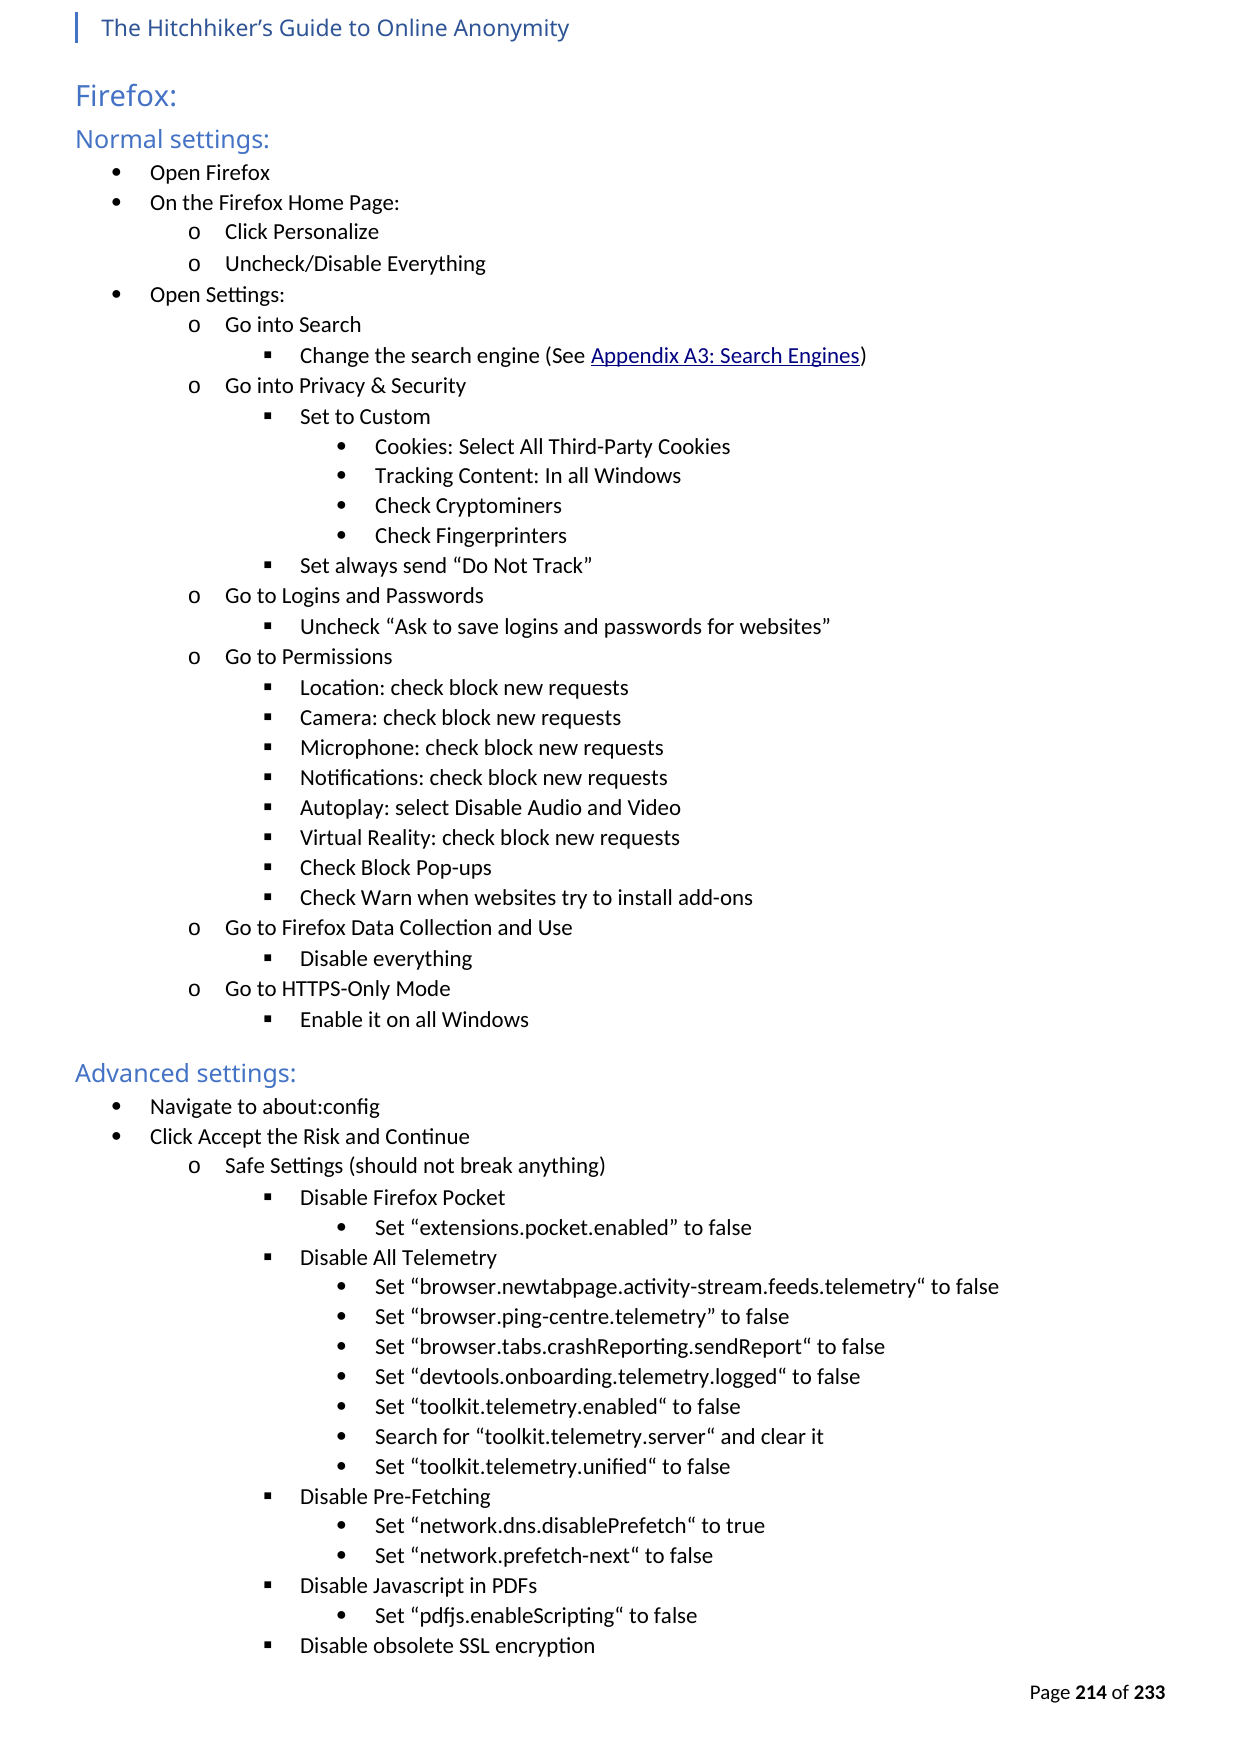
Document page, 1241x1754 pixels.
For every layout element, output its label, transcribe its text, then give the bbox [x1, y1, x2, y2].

list Enable it on all Windows [262, 1005, 1165, 1033]
list Click Personalize [187, 217, 1165, 247]
list Go to Logins and Passwords [187, 581, 1165, 610]
list Uncheck “Ask to save logins and passwords for websites” [262, 612, 1165, 640]
list Open Firefox [112, 158, 1165, 186]
list Click Accept the Risk and Continue [112, 1122, 1165, 1150]
list Go into Privacy & Security [187, 371, 1165, 400]
list Set “browser.ping-centre.telemetry” to false [337, 1302, 1165, 1330]
list Search for “toolkit.telemetry.server“ and clear it [337, 1422, 1165, 1450]
subtitle Advanced settings: [75, 1056, 1165, 1089]
list Location: check block new requests [262, 673, 1165, 701]
list Disable obsolete SSL encryption [262, 1631, 1165, 1659]
list Check Cryptominers [337, 492, 1165, 519]
subtitle Normal settings: [75, 121, 1165, 155]
list Set “network.prefetch-next“ to false [337, 1542, 1165, 1569]
list Virtual Reality: check block new requests [262, 823, 1165, 851]
list Set “browser.newtabpage.activity-stream.feeds.telemetry“ to false [337, 1272, 1165, 1301]
list Set “devtools.onboarding.telemetry.logged“ to false [337, 1362, 1165, 1390]
list Disable All Telemetry [262, 1243, 1165, 1271]
list Set “browser.tabs.crashReporting.sendReport“ to false [337, 1332, 1165, 1360]
list Set to Custom [262, 402, 1165, 430]
list Autoplay: select Disable Audio and Video [262, 793, 1165, 821]
list Check Fingerprinters [337, 521, 1165, 549]
subtitle Firefox: [75, 75, 1165, 114]
list Cookies: Select All Third-Party Cookies [337, 432, 1165, 460]
list Tracking Content: In all Windows [337, 462, 1165, 490]
list Disable Javascript in PDFs [262, 1571, 1165, 1599]
list Safe Settings (should not break anything) [187, 1152, 1165, 1181]
list Notifications: check block new requests [262, 763, 1165, 791]
list Check Block Pop-ups [262, 853, 1165, 881]
list Set “pdfjs.enableScripting“ to false [337, 1601, 1165, 1629]
list On the Firefox Home Page: [112, 188, 1165, 216]
list Check Warn when websites try to install add-ons [262, 883, 1165, 911]
list Microphone: check block new requests [262, 733, 1165, 761]
list Go to Firefox Data Collection and Use [187, 913, 1165, 942]
list Navigate to about:config [112, 1092, 1165, 1120]
list Set “network.dns.disablePrefetch“ to true [337, 1512, 1165, 1540]
list Disable Firefox Pocket [262, 1183, 1165, 1211]
list Uncheck/Disable Everything [187, 249, 1165, 278]
list Go into Search [187, 310, 1165, 339]
list Go to HTTPS-Only Mode [187, 974, 1165, 1003]
list Set “toolkit.telemetry.enabled“ to false [337, 1392, 1165, 1420]
list Set “extensions.pocket.enabled” to false [337, 1213, 1165, 1241]
list Disable everything [262, 944, 1165, 972]
list Set “toolkit.telemetry.unified“ to false [337, 1452, 1165, 1480]
list Change the search engine (See Appendix A3: Search Engines) [262, 341, 1165, 369]
list Open Settings: [112, 280, 1165, 308]
list Go to Permissions [187, 642, 1165, 671]
list Disable Pre-Fetching [262, 1482, 1165, 1510]
list Set always send “Do Not Track” [262, 551, 1165, 579]
list Camera: check block new requests [262, 703, 1165, 731]
